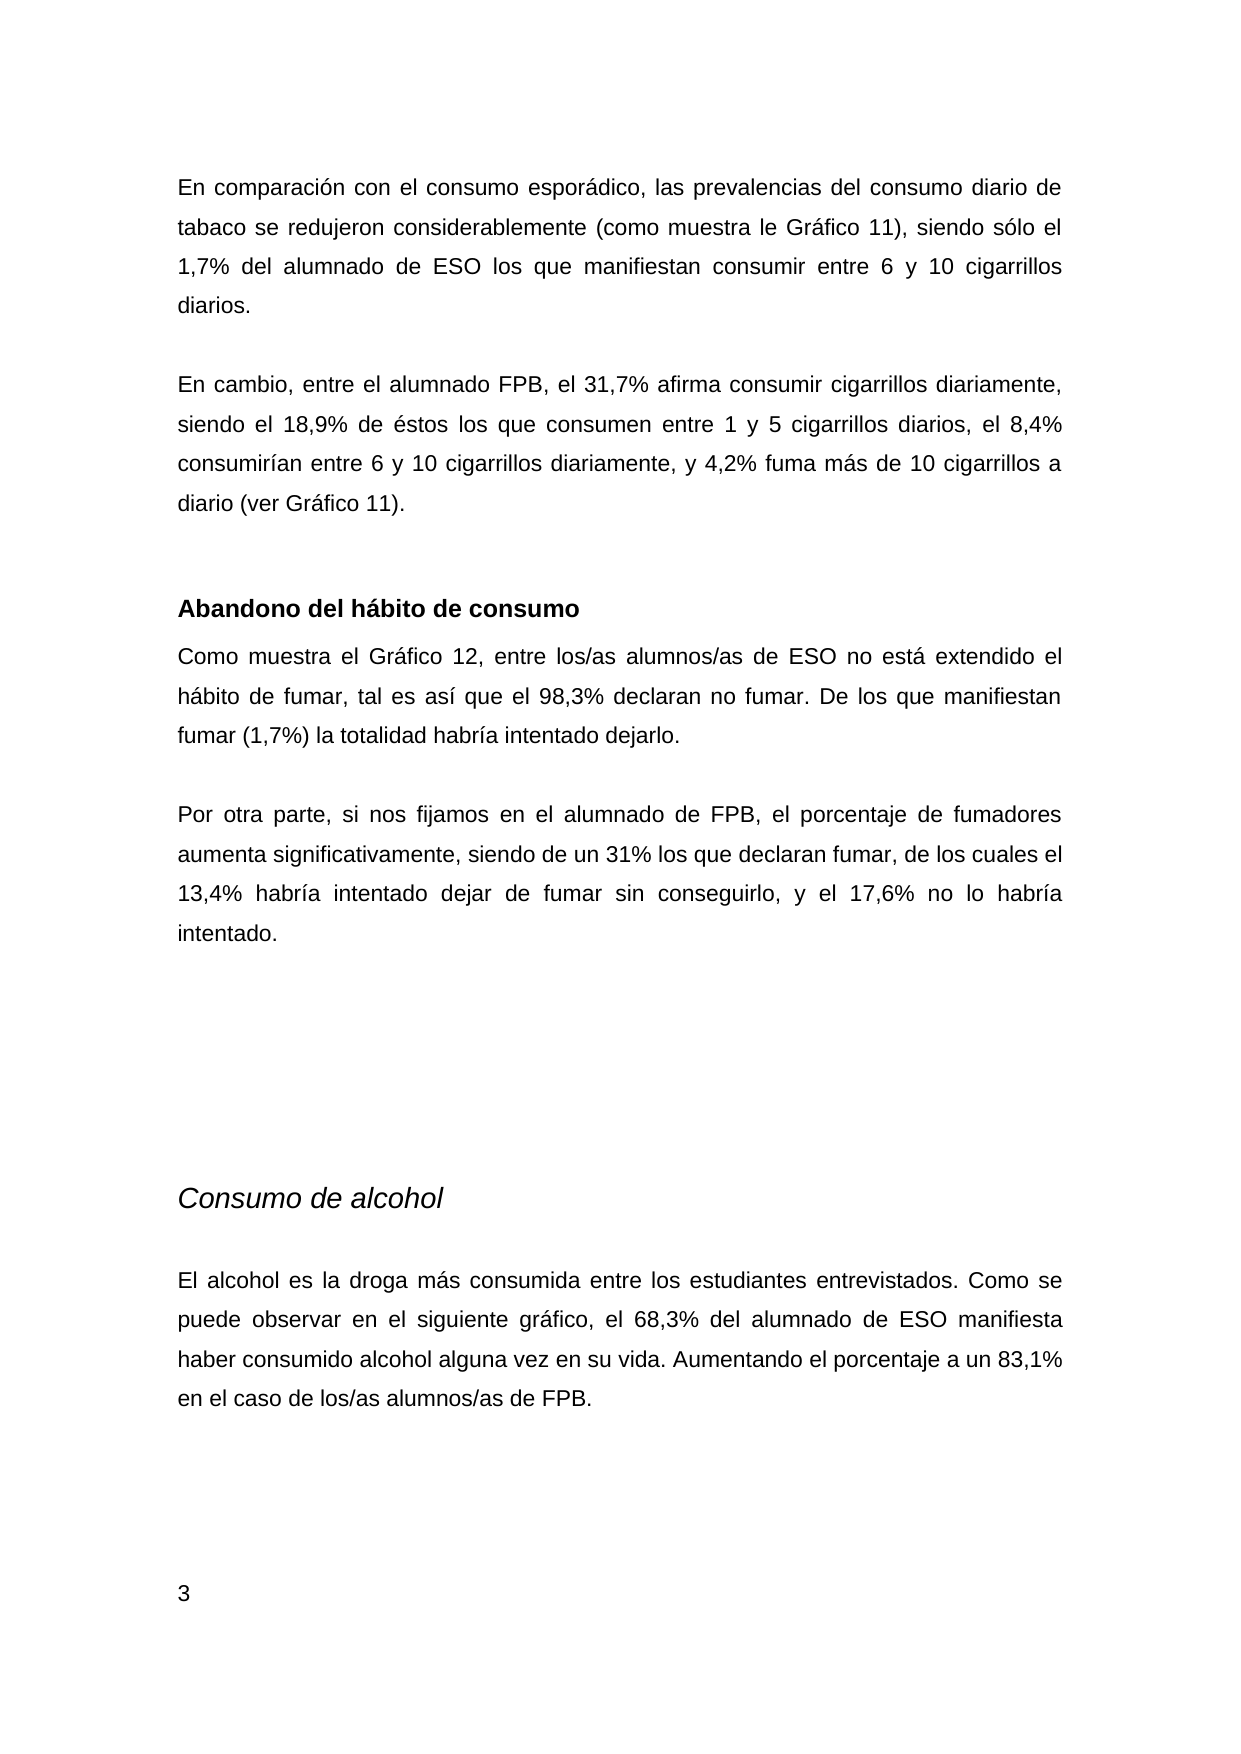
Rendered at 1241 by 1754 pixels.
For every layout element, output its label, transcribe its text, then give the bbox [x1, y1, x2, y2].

subtitle Abandono del hábito de consumo [177, 594, 1063, 622]
text Como muestra el Gráfico 12, entre los/as alumnos/as de ESO no está extendido el hábito de fumar, tal es así que el 98,3% declaran no fumar. De los que manifiestan fumar (1,7%) la totalidad habría intentado dejarlo. [177, 643, 1063, 748]
text Por otra parte, si nos fijamos en el alumnado de FPB, el porcentaje de fumadores aumenta significativamente, siendo de un 31% los que declaran fumar, de los cuales el 13,4% habría intentado dejar de fumar sin conseguirlo, y el 17,6% no lo habría intentado. [177, 801, 1063, 946]
text En cambio, entre el alumnado FPB, el 31,7% afirma consumir cigarrillos diariamente, siendo el 18,9% de éstos los que consumen entre 1 y 5 cigarrillos diarios, el 8,4% consumirían entre 6 y 10 cigarrillos diariamente, y 4,2% fuma más de 10 cigarrillos a diario (ver Gráfico 11). [177, 371, 1063, 516]
text En comparación con el consumo esporádico, las prevalencias del consumo diario de tabaco se redujeron considerablemente (como muestra le Gráfico 11), siendo sólo el 1,7% del alumnado de ESO los que manifiestan consumir entre 6 y 10 cigarrillos diarios. [177, 174, 1063, 319]
text El alcohol es la droga más consumida entre los estudiantes entrevistados. Como se puede observar en el siguiente gráfico, el 68,3% del alumnado de ESO manifiesta haber consumido alcohol alguna vez en su vida. Aumentando el porcentaje a un 83,1% en el caso de los/as alumnos/as de FPB. [177, 1267, 1063, 1412]
subtitle Consumo de alcohol [177, 1181, 1063, 1215]
